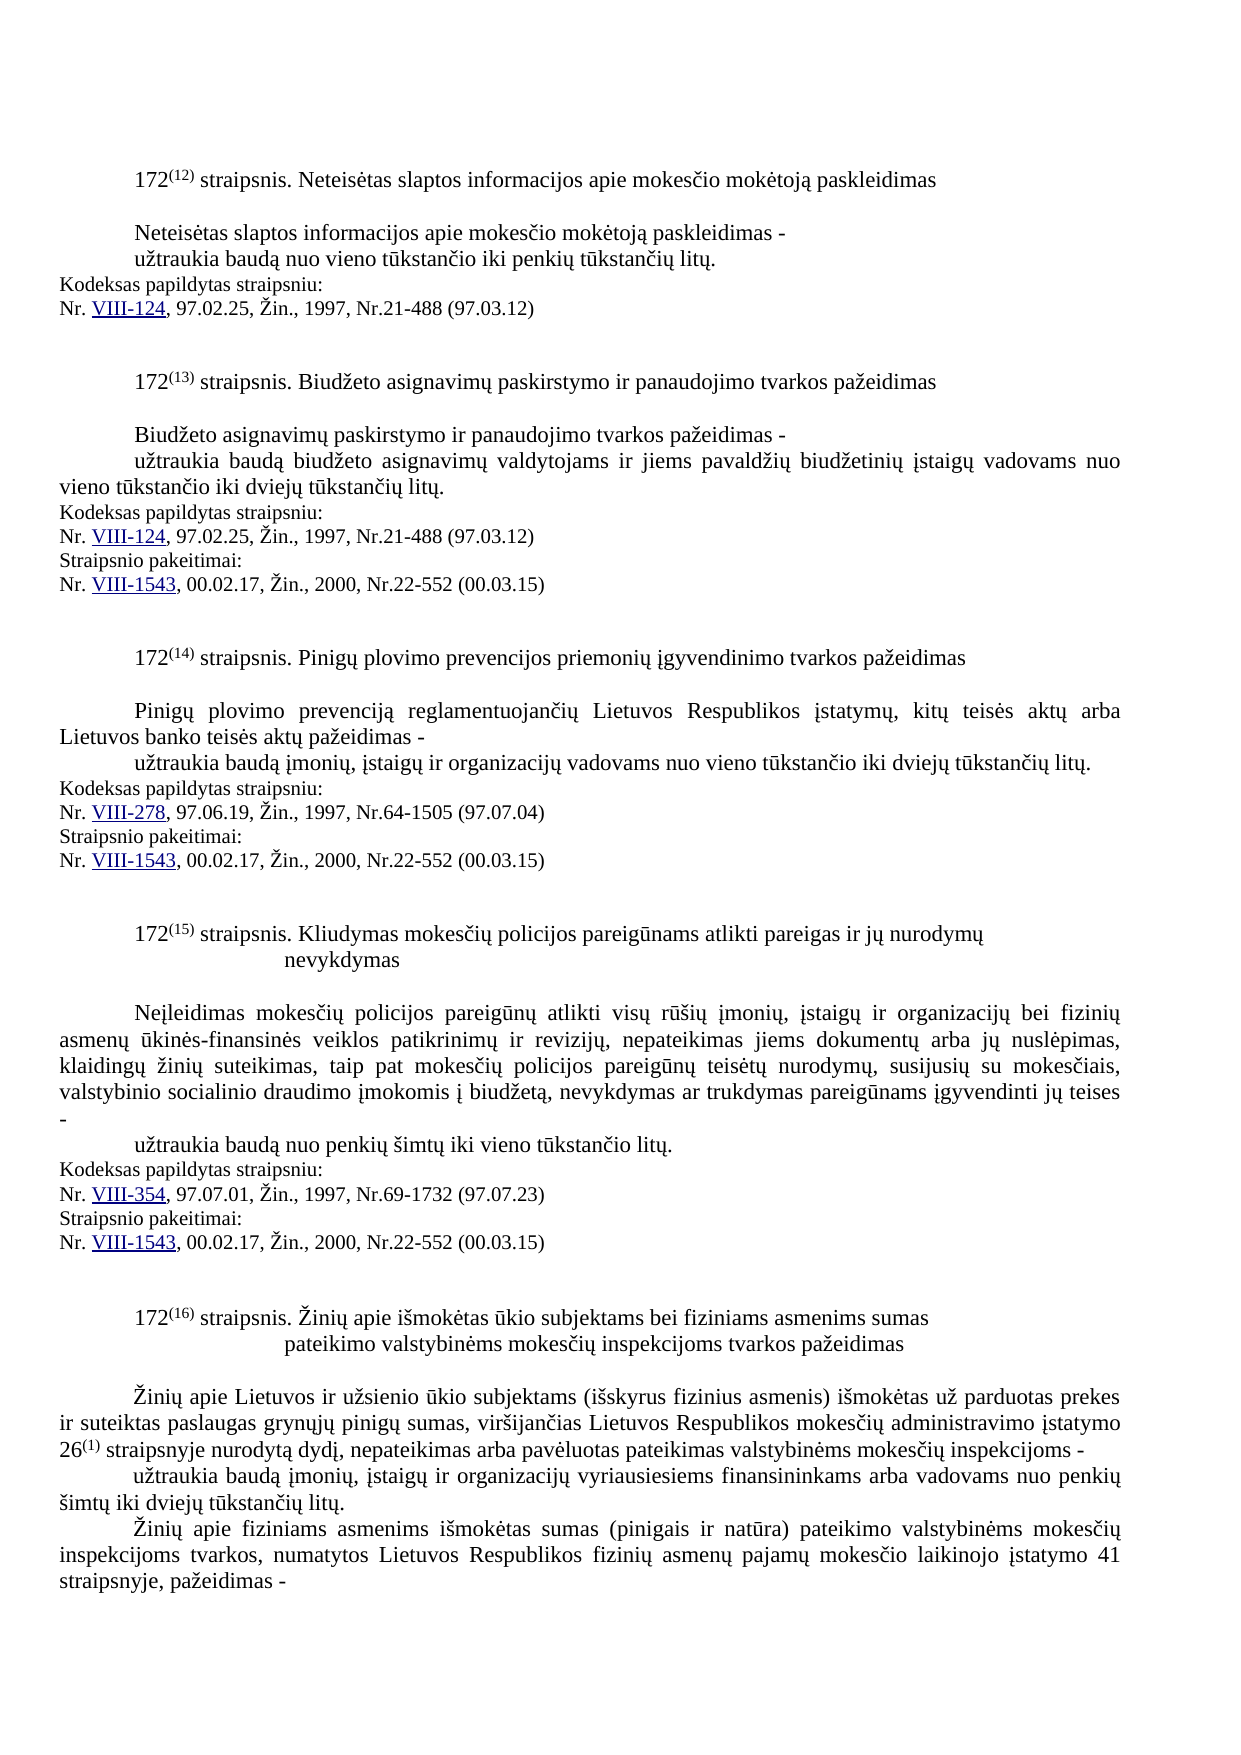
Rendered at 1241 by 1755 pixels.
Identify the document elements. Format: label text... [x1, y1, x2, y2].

text Pinigų plovimo prevenciją reglamentuojančių Lietuvos Respublikos įstatymų, kitų teisės aktų arba Lietuvos banko teisės aktų pažeidimas - [59, 697, 1122, 749]
text Nr. VIII-124, 97.02.25, Žin., 1997, Nr.21-488 (97.03.12) [59, 296, 1122, 320]
text 172(12) straipsnis. Neteisėtas slaptos informacijos apie mokesčio mokėtoją paskleidimas [59, 166, 1122, 193]
text nevykdymas [284, 947, 1122, 973]
text Neįleidimas mokesčių policijos pareigūnų atlikti visų rūšių įmonių, įstaigų ir organizacijų bei fizinių asmenų ūkinės-finansinės veiklos patikrinimų ir revizijų, nepateikimas jiems dokumentų arba jų nuslėpimas, klaidingų žinių suteikimas, taip pat mokesčių policijos pareigūnų teisėtų nurodymų, susijusių su mokesčiais, valstybinio socialinio draudimo įmokomis į biudžetą, nevykdymas ar trukdymas pareigūnams įgyvendinti jų teises - [59, 999, 1122, 1131]
text Nr. VIII-1543, 00.02.17, Žin., 2000, Nr.22-552 (00.03.15) [59, 572, 1122, 596]
text Nr. VIII-124, 97.02.25, Žin., 1997, Nr.21-488 (97.03.12) [59, 524, 1122, 548]
text Neteisėtas slaptos informacijos apie mokesčio mokėtoją paskleidimas - [59, 219, 1122, 245]
text Kodeksas papildytas straipsniu: [59, 776, 1122, 800]
text Straipsnio pakeitimai: [59, 1206, 1122, 1229]
text 172(15) straipsnis. Kliudymas mokesčių policijos pareigūnams atlikti pareigas ir jų nurodymų [134, 920, 1122, 947]
text 172(13) straipsnis. Biudžeto asignavimų paskirstymo ir panaudojimo tvarkos pažeidimas [134, 368, 1122, 394]
text Žinių apie fiziniams asmenims išmokėtas sumas (pinigais ir natūra) pateikimo valstybinėms mokesčių inspekcijoms tvarkos, numatytos Lietuvos Respublikos fizinių asmenų pajamų mokesčio laikinojo įstatymo 41 straipsnyje, pažeidimas - [59, 1515, 1122, 1594]
text užtraukia baudą įmonių, įstaigų ir organizacijų vadovams nuo vieno tūkstančio iki dviejų tūkstančių litų. [59, 749, 1122, 776]
text užtraukia baudą nuo vieno tūkstančio iki penkių tūkstančių litų. [59, 245, 1122, 272]
text Kodeksas papildytas straipsniu: [59, 500, 1122, 524]
text 172(14) straipsnis. Pinigų plovimo prevencijos priemonių įgyvendinimo tvarkos pažeidimas [134, 644, 1122, 670]
text užtraukia baudą įmonių, įstaigų ir organizacijų vyriausiesiems finansininkams arba vadovams nuo penkių šimtų iki dviejų tūkstančių litų. [59, 1462, 1122, 1515]
text užtraukia baudą biudžeto asignavimų valdytojams ir jiems pavaldžių biudžetinių įstaigų vadovams nuo vieno tūkstančio iki dviejų tūkstančių litų. [59, 447, 1122, 500]
text Nr. VIII-1543, 00.02.17, Žin., 2000, Nr.22-552 (00.03.15) [59, 1229, 1122, 1254]
text Straipsnio pakeitimai: [59, 548, 1122, 572]
text 172(16) straipsnis. Žinių apie išmokėtas ūkio subjektams bei fiziniams asmenims sumas [134, 1304, 1122, 1330]
text Nr. VIII-354, 97.07.01, Žin., 1997, Nr.69-1732 (97.07.23) [59, 1181, 1122, 1206]
text Kodeksas papildytas straipsniu: [59, 272, 1122, 296]
text Biudžeto asignavimų paskirstymo ir panaudojimo tvarkos pažeidimas - [59, 421, 1122, 447]
text Nr. VIII-278, 97.06.19, Žin., 1997, Nr.64-1505 (97.07.04) [59, 800, 1122, 824]
text Nr. VIII-1543, 00.02.17, Žin., 2000, Nr.22-552 (00.03.15) [59, 848, 1122, 872]
text užtraukia baudą nuo penkių šimtų iki vieno tūkstančio litų. [59, 1131, 1122, 1157]
text Kodeksas papildytas straipsniu: [59, 1157, 1122, 1181]
text Žinių apie Lietuvos ir užsienio ūkio subjektams (išskyrus fizinius asmenis) išmokėtas už parduotas prekes ir suteiktas paslaugas grynųjų pinigų sumas, viršijančias Lietuvos Respublikos mokesčių administravimo įstatymo 26(1) straipsnyje nurodytą dydį, nepateikimas arba pavėluotas pateikimas valstybinėms mokesčių inspekcijoms - [59, 1383, 1122, 1462]
text Straipsnio pakeitimai: [59, 824, 1122, 848]
text pateikimo valstybinėms mokesčių inspekcijoms tvarkos pažeidimas [284, 1330, 1122, 1357]
